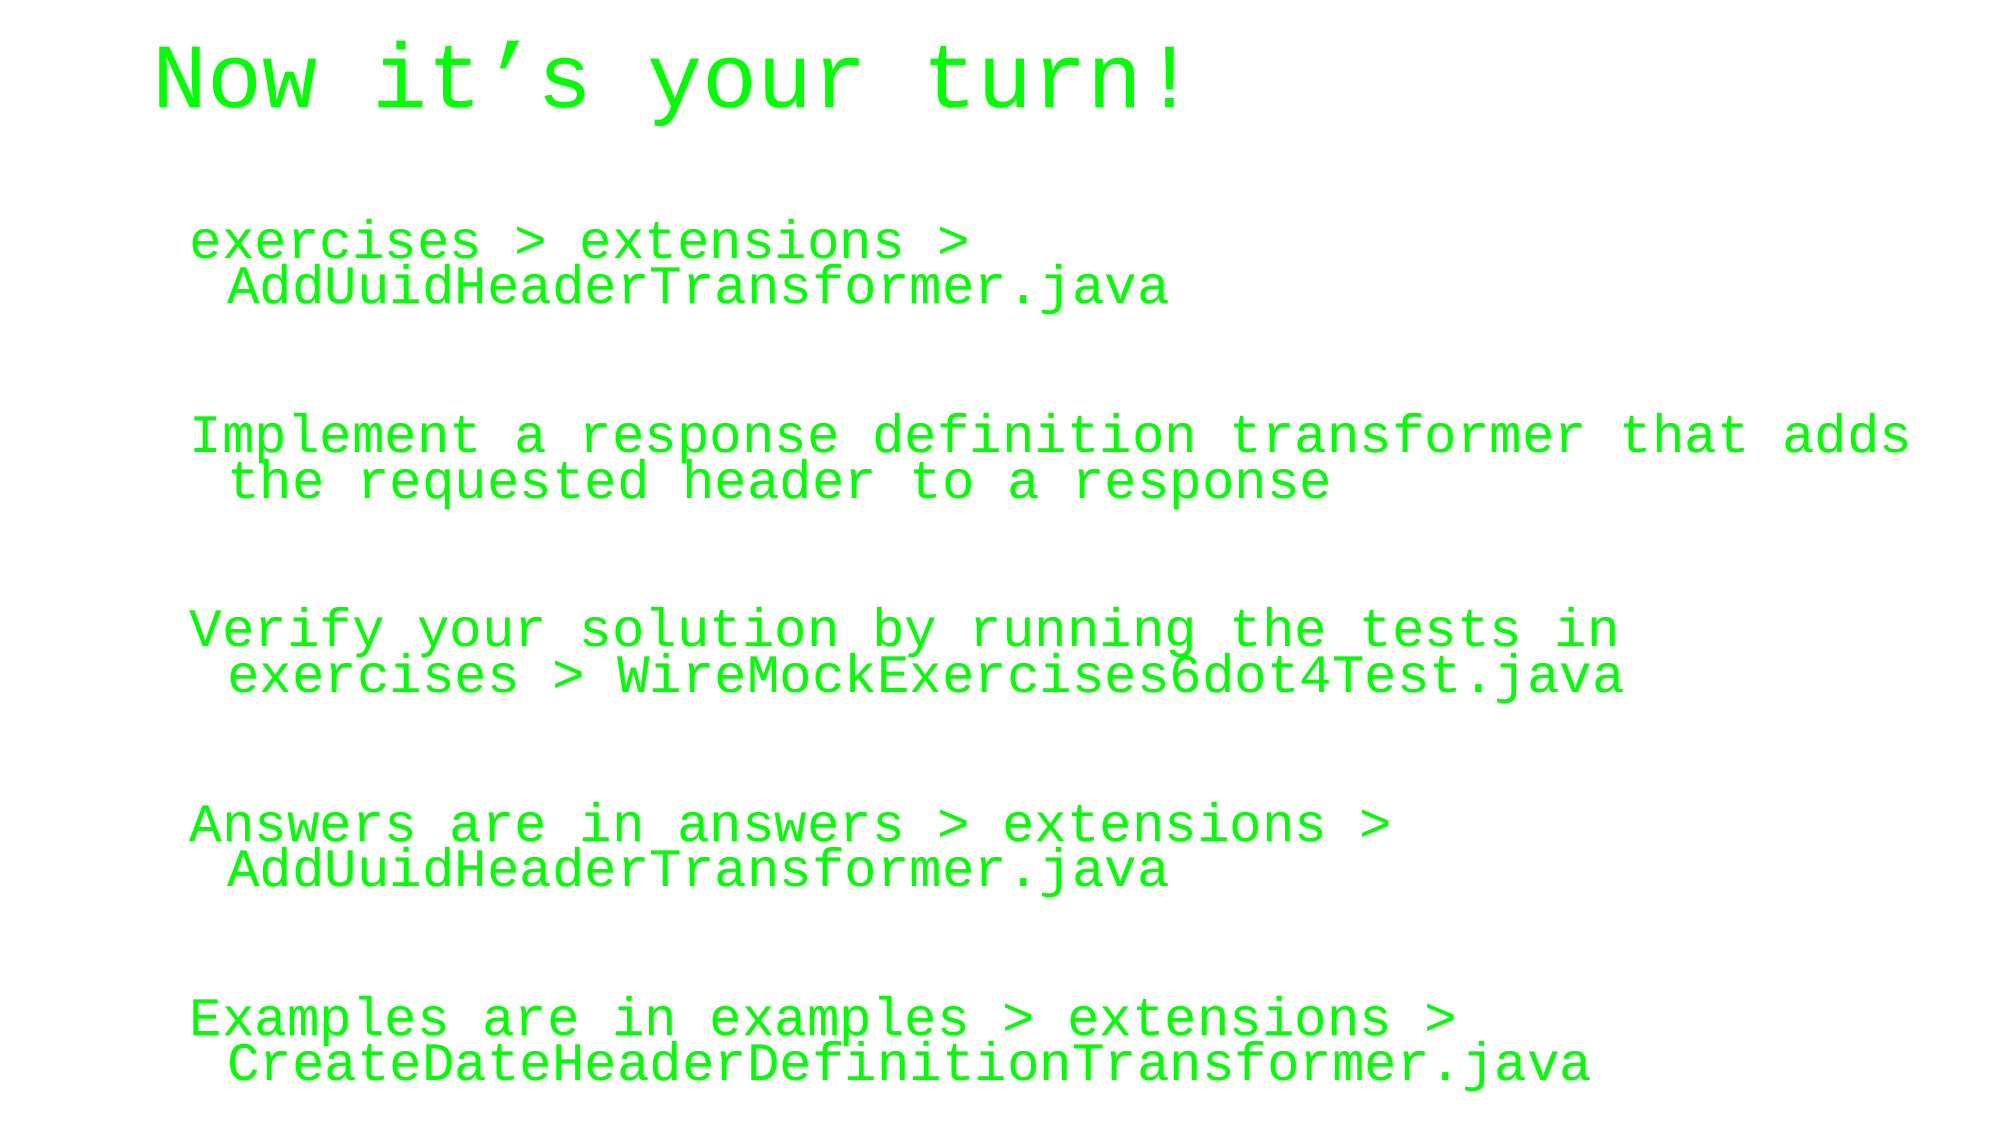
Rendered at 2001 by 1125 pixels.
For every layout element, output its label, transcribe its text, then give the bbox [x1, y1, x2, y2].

list exercises > extensions > AddUuidHeaderTransformer.java Implement a response definition transformer that adds the requested header to a response Verify your solution by running the tests in exercises > WireMockExercises6dot4Test.java Answers are in answers > extensions > AddUuidHeaderTransformer.java Examples are in examples > extensions > CreateDateHeaderDefinitionTransformer.java [137, 214, 1939, 1107]
title Now it’s your turn! [137, 18, 1863, 137]
